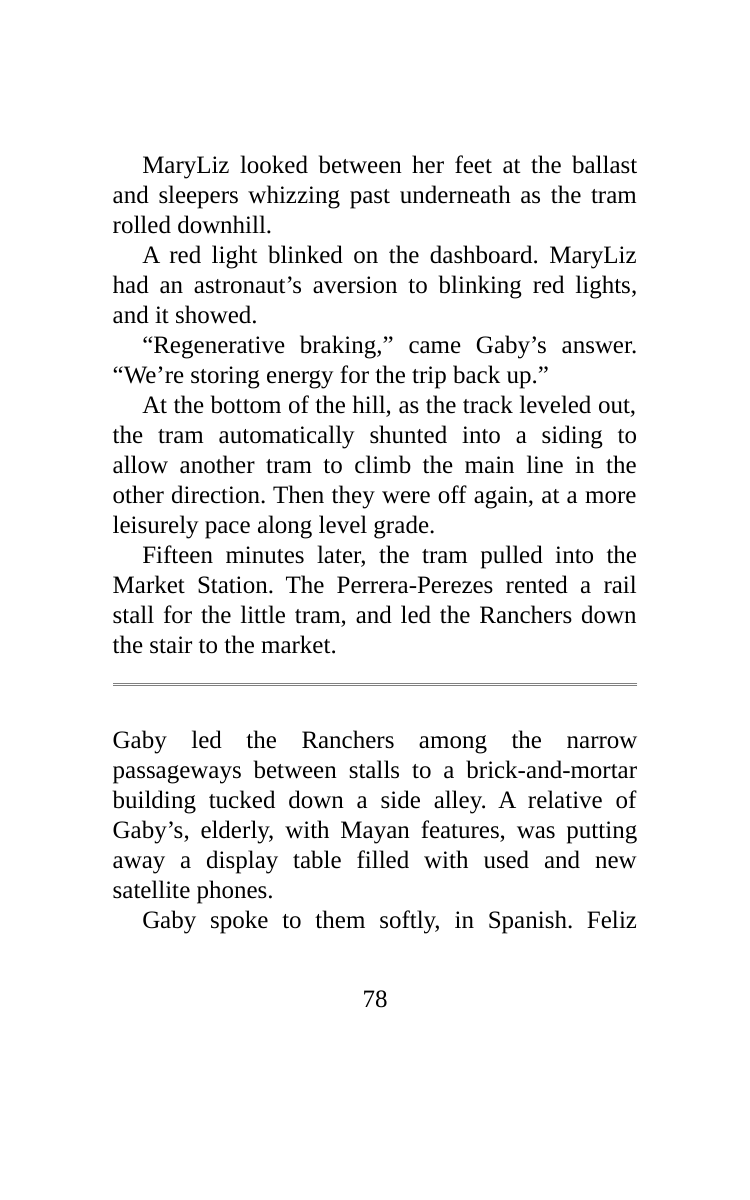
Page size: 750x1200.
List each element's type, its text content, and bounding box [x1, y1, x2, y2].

text “Regenerative braking,” came Gaby’s answer. “We’re storing energy for the trip back up.” [112, 330, 637, 390]
text Fifteen minutes later, the tram pulled into the Market Station. The Perrera-Perezes rented a rail stall for the little tram, and led the Ranchers down the stair to the market. [112, 540, 637, 660]
text A red light blinked on the dashboard. MaryLiz had an astronaut’s aversion to blinking red lights, and it showed. [112, 240, 637, 330]
text MaryLiz looked between her feet at the ballast and sleepers whizzing past underneath as the tram rolled downhill. [112, 150, 637, 240]
text At the bottom of the hill, as the track leveled out, the tram automatically shunted into a siding to allow another tram to climb the main line in the other direction. Then they were off again, at a more leisurely pace along level grade. [112, 390, 637, 540]
text Gaby led the Ranchers among the narrow passageways between stalls to a brick-and-mortar building tucked down a side alley. A relative of Gaby’s, elderly, with Mayan features, was putting away a display table filled with used and new satellite phones. [112, 724, 637, 904]
text Gaby spoke to them softly, in Spanish. Feliz [112, 904, 637, 934]
